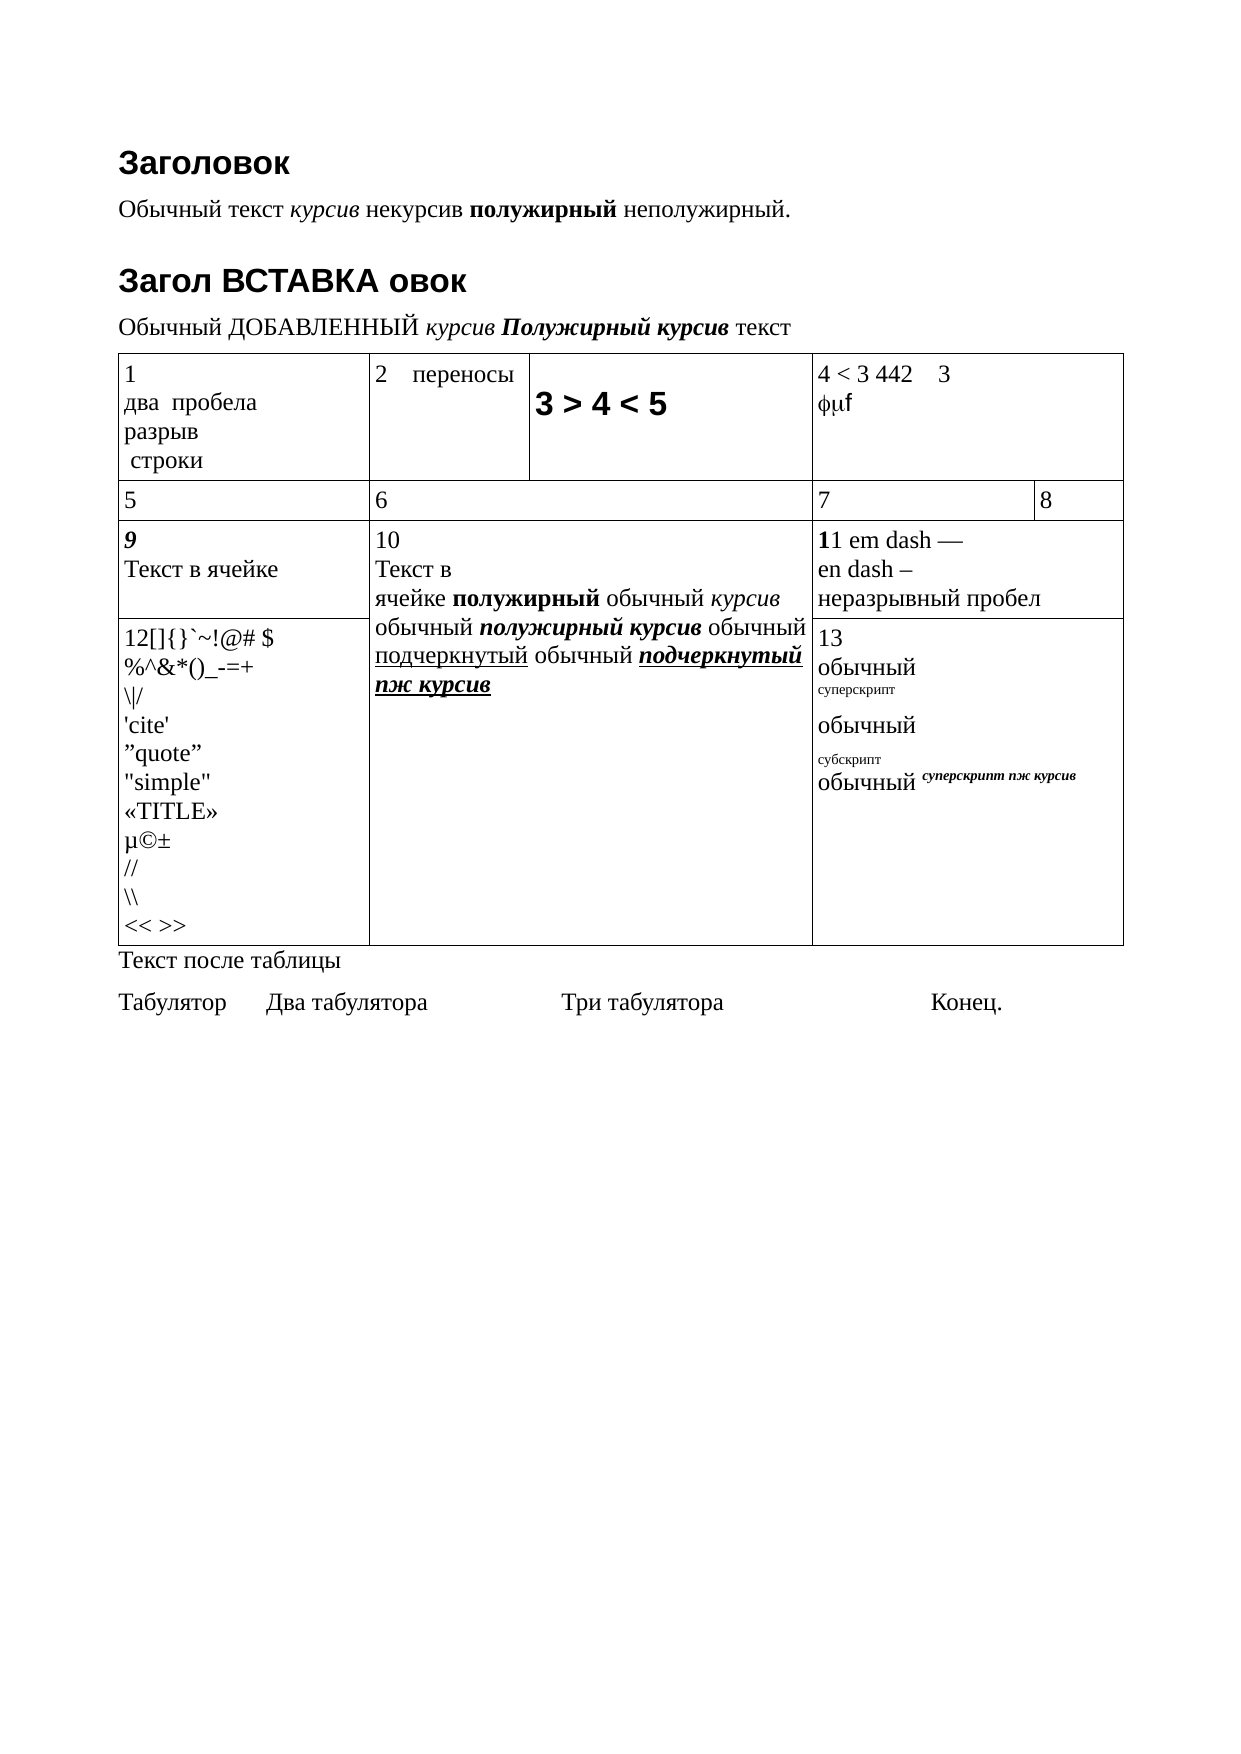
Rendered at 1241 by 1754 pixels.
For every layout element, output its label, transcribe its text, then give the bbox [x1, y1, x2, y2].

table_cell 7 [813, 481, 1034, 520]
table_header 1 два пробела разрыв строки [119, 354, 369, 479]
table_cell 10 Текст в ячейке полужирный обычный курсив обычный полужирный курсив обычный подчеркнутый обычный подчеркнутый пж курсив [370, 521, 812, 945]
table_cell 11 em dash — en dash – неразрывный пробел [813, 521, 1123, 618]
table_cell 5 [119, 481, 369, 520]
table_cell 9 Текст в ячейке [119, 521, 369, 618]
table_cell 12[]{}`~!@# $ %^&*()_-=+ \|/ 'cite' ”quote” "simple" «TITLE» µ©± // \\ << >> [119, 619, 369, 945]
subtitle Заголовок [118, 143, 1122, 182]
table_header 2 пе­рено­сы [370, 354, 529, 479]
table_cell 6 [370, 481, 812, 520]
table_cell 8 [1035, 481, 1123, 520]
text Обычный ДОБАВЛЕННЫЙ курсив Полужирный курсив текст [118, 312, 1122, 340]
text Текст после таблицы [118, 946, 1122, 974]
table_cell 13 обычный суперскрипт обычный субскрипт обычный суперскрипт пж курсив [813, 619, 1123, 945]
table_header 3 > 4 < 5 [530, 354, 812, 479]
table_header 4 < 3 442 3 fmf ­ ­ [813, 354, 1123, 479]
text Обычный текст курсив некурсив полужирный неполужирный. [118, 194, 1122, 223]
text Загол ВСТАВКА овок [118, 261, 1122, 299]
text Табулятор Два табулятора Три табулятора Конец. [118, 987, 1122, 1016]
